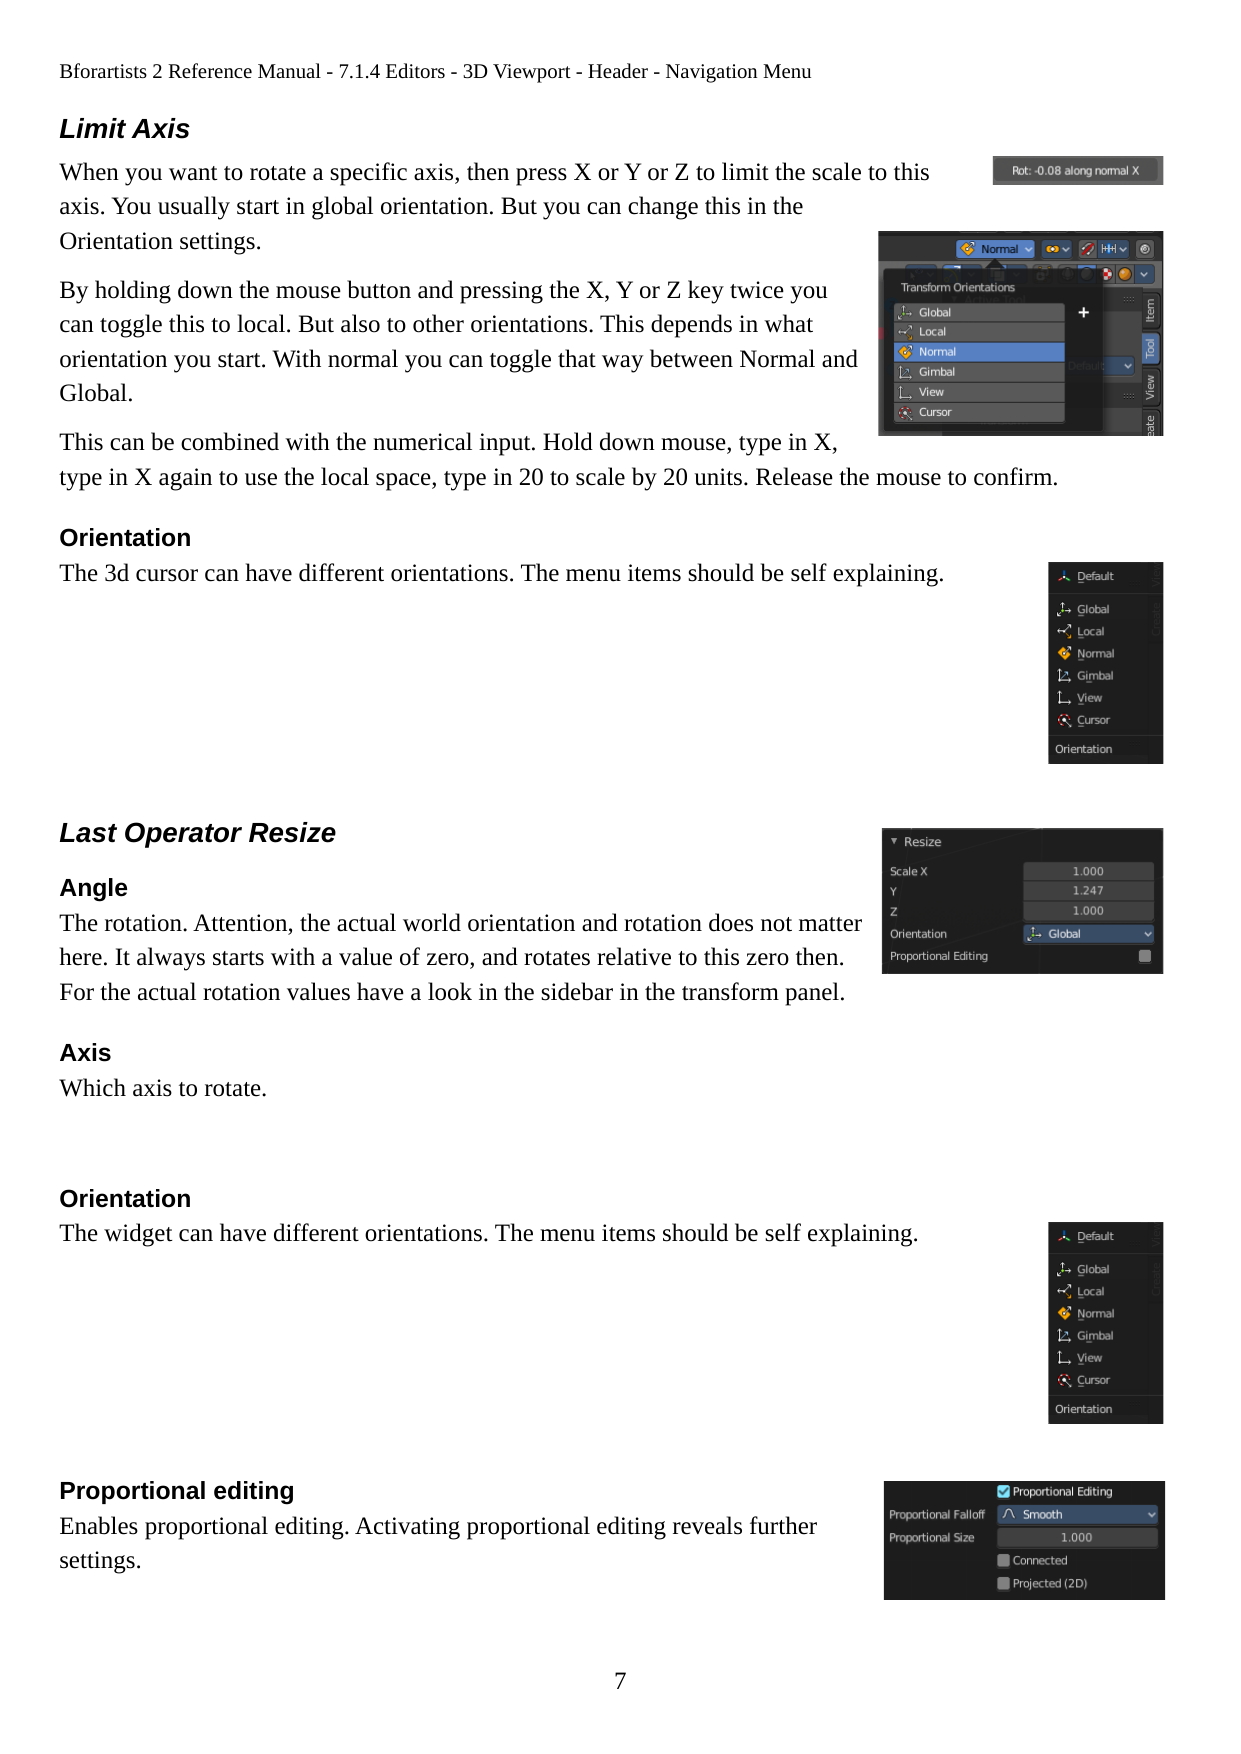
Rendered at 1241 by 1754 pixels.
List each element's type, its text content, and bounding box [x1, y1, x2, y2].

subtitle Angle [59, 873, 881, 902]
subtitle Orientation [59, 523, 1181, 552]
subtitle Last Operator Resize [59, 816, 1181, 848]
picture [878, 231, 1164, 436]
picture [883, 1481, 1166, 1600]
text When you want to rotate a specific axis, then press X or Y or Z to limit the scale to this axis. You usually start in global orientation. But you can change this in the Orientation settings. [59, 157, 1181, 255]
picture [881, 828, 1164, 974]
picture [992, 156, 1164, 185]
text The 3d cursor can have different orientations. The menu items should be self explaining. [59, 558, 1181, 587]
subtitle [1164, 873, 1181, 902]
subtitle Limit Axis [59, 113, 1181, 144]
subtitle Proportional editing [59, 1476, 1181, 1505]
text The widget can have different orientations. The menu items should be self explaining. [59, 1218, 1181, 1247]
text The rotation. Attention, the actual world orientation and rotation does not matter here. It always starts with a value of zero, and rotates relative to this zero then. For the actual rotation values have a look in the sidebar in the transform panel. [59, 908, 1181, 1006]
subtitle Axis [59, 1038, 1181, 1067]
text Enables proportional editing. Activating proportional editing reveals further settings. [59, 1511, 883, 1574]
text This can be combined with the numerical input. Hold down mouse, type in X, type in X again to use the local space, type in 20 to scale by 20 units. Release the mouse to confirm. [59, 427, 1181, 491]
picture [1048, 562, 1164, 764]
subtitle Orientation [59, 1184, 1181, 1212]
text By holding down the mouse button and pressing the X, Y or Z key twice you can toggle this to local. But also to other orientations. This depends in what orientation you start. With normal you can toggle that way between Normal and Global. [59, 275, 878, 407]
text Which axis to rotate. [59, 1073, 1181, 1102]
picture [1048, 1222, 1164, 1424]
